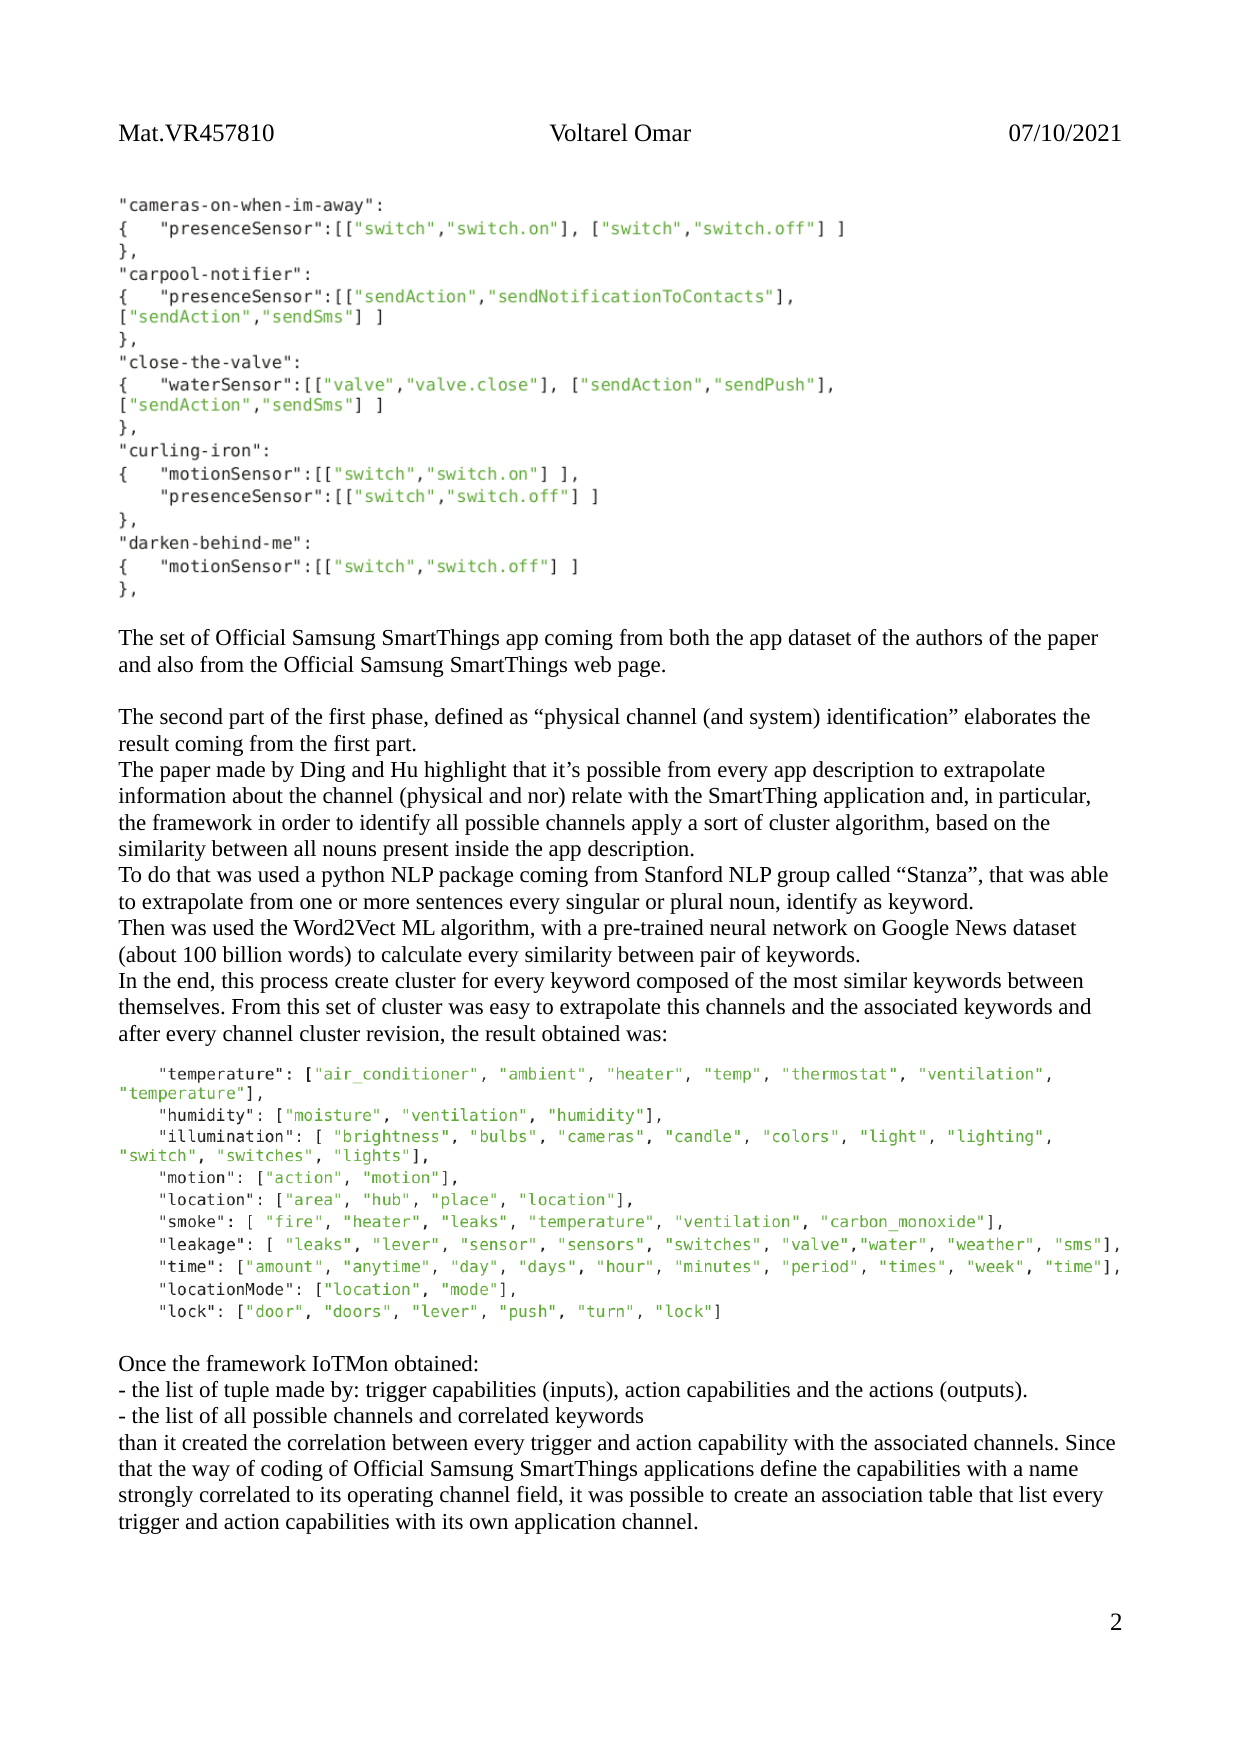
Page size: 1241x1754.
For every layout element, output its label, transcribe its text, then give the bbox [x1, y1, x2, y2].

text Once the framework IoTMon obtained: [118, 1350, 1122, 1376]
text Then was used the Word2Vect ML algorithm, with a pre-trained neural network on Google News dataset (about 100 billion words) to calculate every similarity between pair of keywords. [118, 914, 1122, 967]
text - the list of all possible channels and correlated keywords [118, 1402, 1122, 1429]
text In the end, this process create cluster for every keyword composed of the most similar keywords between themselves. From this set of cluster was easy to extrapolate this channels and the associated keywords and after every channel cluster revision, the result obtained was: [118, 967, 1122, 1046]
picture [118, 1066, 1123, 1324]
text - the list of tuple made by: trigger capabilities (inputs), action capabilities and the actions (outputs). [118, 1376, 1122, 1402]
picture [118, 196, 867, 603]
text The set of Official Samsung SmartThings app coming from both the app dataset of the authors of the paper and also from the Official Samsung SmartThings web page. [118, 624, 1122, 677]
text The second part of the first phase, defined as “physical channel (and system) identification” elaborates the result coming from the first part. [118, 703, 1122, 756]
text than it created the correlation between every trigger and action capability with the associated channels. Since that the way of coding of Official Samsung SmartThings applications define the capabilities with a name strongly correlated to its operating channel field, it was possible to create an association table that list every trigger and action capabilities with its own application channel. [118, 1429, 1122, 1534]
text The paper made by Ding and Hu highlight that it’s possible from every app description to extrapolate information about the channel (physical and nor) relate with the SmartThing application and, in particular, the framework in order to identify all possible channels apply a sort of cluster algorithm, based on the similarity between all nouns present inside the app description. [118, 756, 1122, 862]
text To do that was used a python NLP package coming from Stanford NLP group called “Stanza”, that was able to extrapolate from one or more sentences every singular or plural noun, identify as keyword. [118, 862, 1122, 914]
